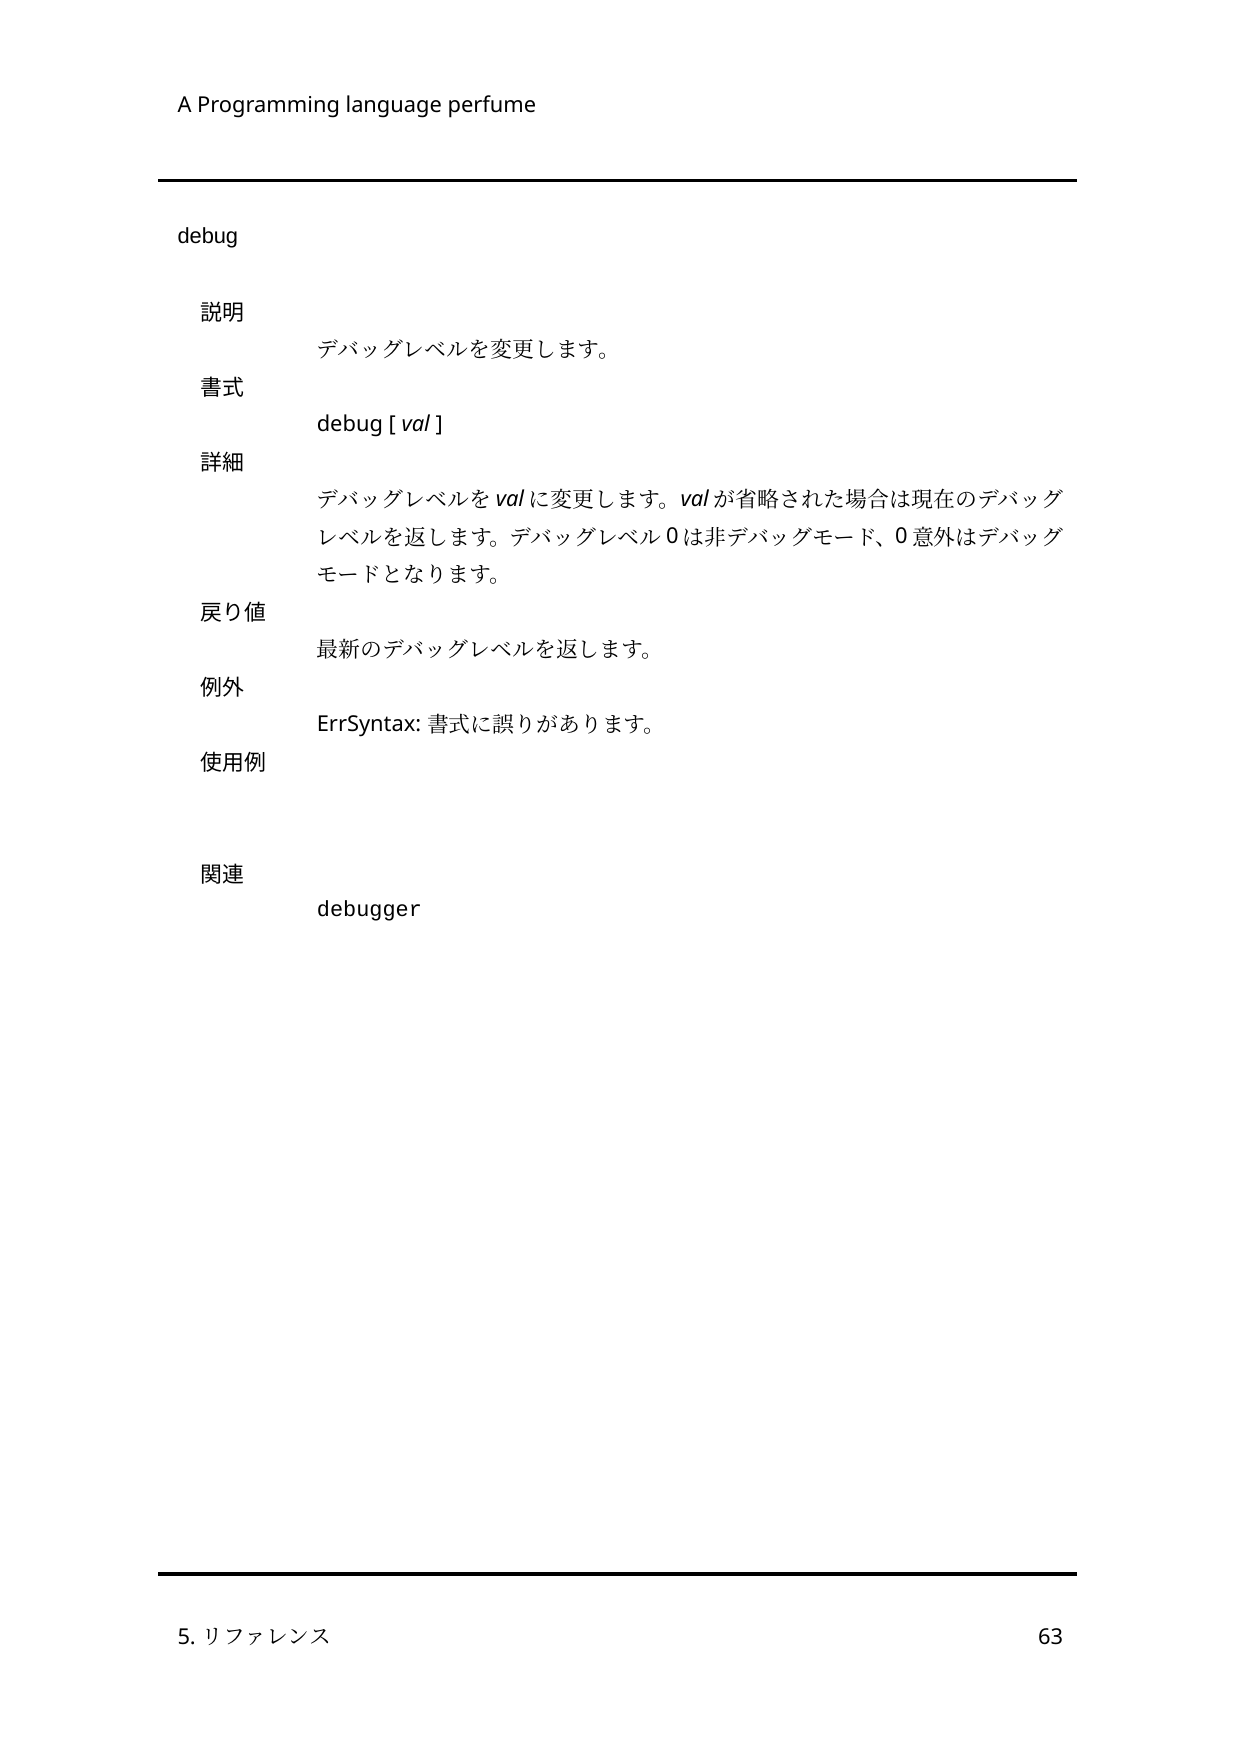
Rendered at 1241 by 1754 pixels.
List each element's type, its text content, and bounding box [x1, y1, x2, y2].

table_cell 書式 [200, 367, 317, 442]
table_cell 使用例 [200, 742, 317, 829]
table_cell ErrSyntax: 書式に誤りがあります。 [317, 667, 1063, 742]
table_cell debugger [317, 829, 1063, 942]
table_cell 詳細 [200, 442, 317, 592]
table_cell 例外 [200, 667, 317, 742]
table_header デバッグレベルを変更します。 [317, 292, 1063, 367]
table_cell デバッグレベルをvalに変更します。valが省略された場合は現在のデバッグレベルを返します。デバッグレベル0は非デバッグモード、0意外はデバッグモードとなります。 [317, 442, 1063, 592]
table_cell 戻り値 [200, 592, 317, 667]
table_header 説明 [200, 292, 317, 367]
subtitle debug [177, 217, 1063, 254]
table_cell debug [ val ] [317, 367, 1063, 442]
table_cell [317, 742, 1063, 829]
table_cell 関連 [200, 829, 317, 942]
table_cell 最新のデバッグレベルを返します。 [317, 592, 1063, 667]
